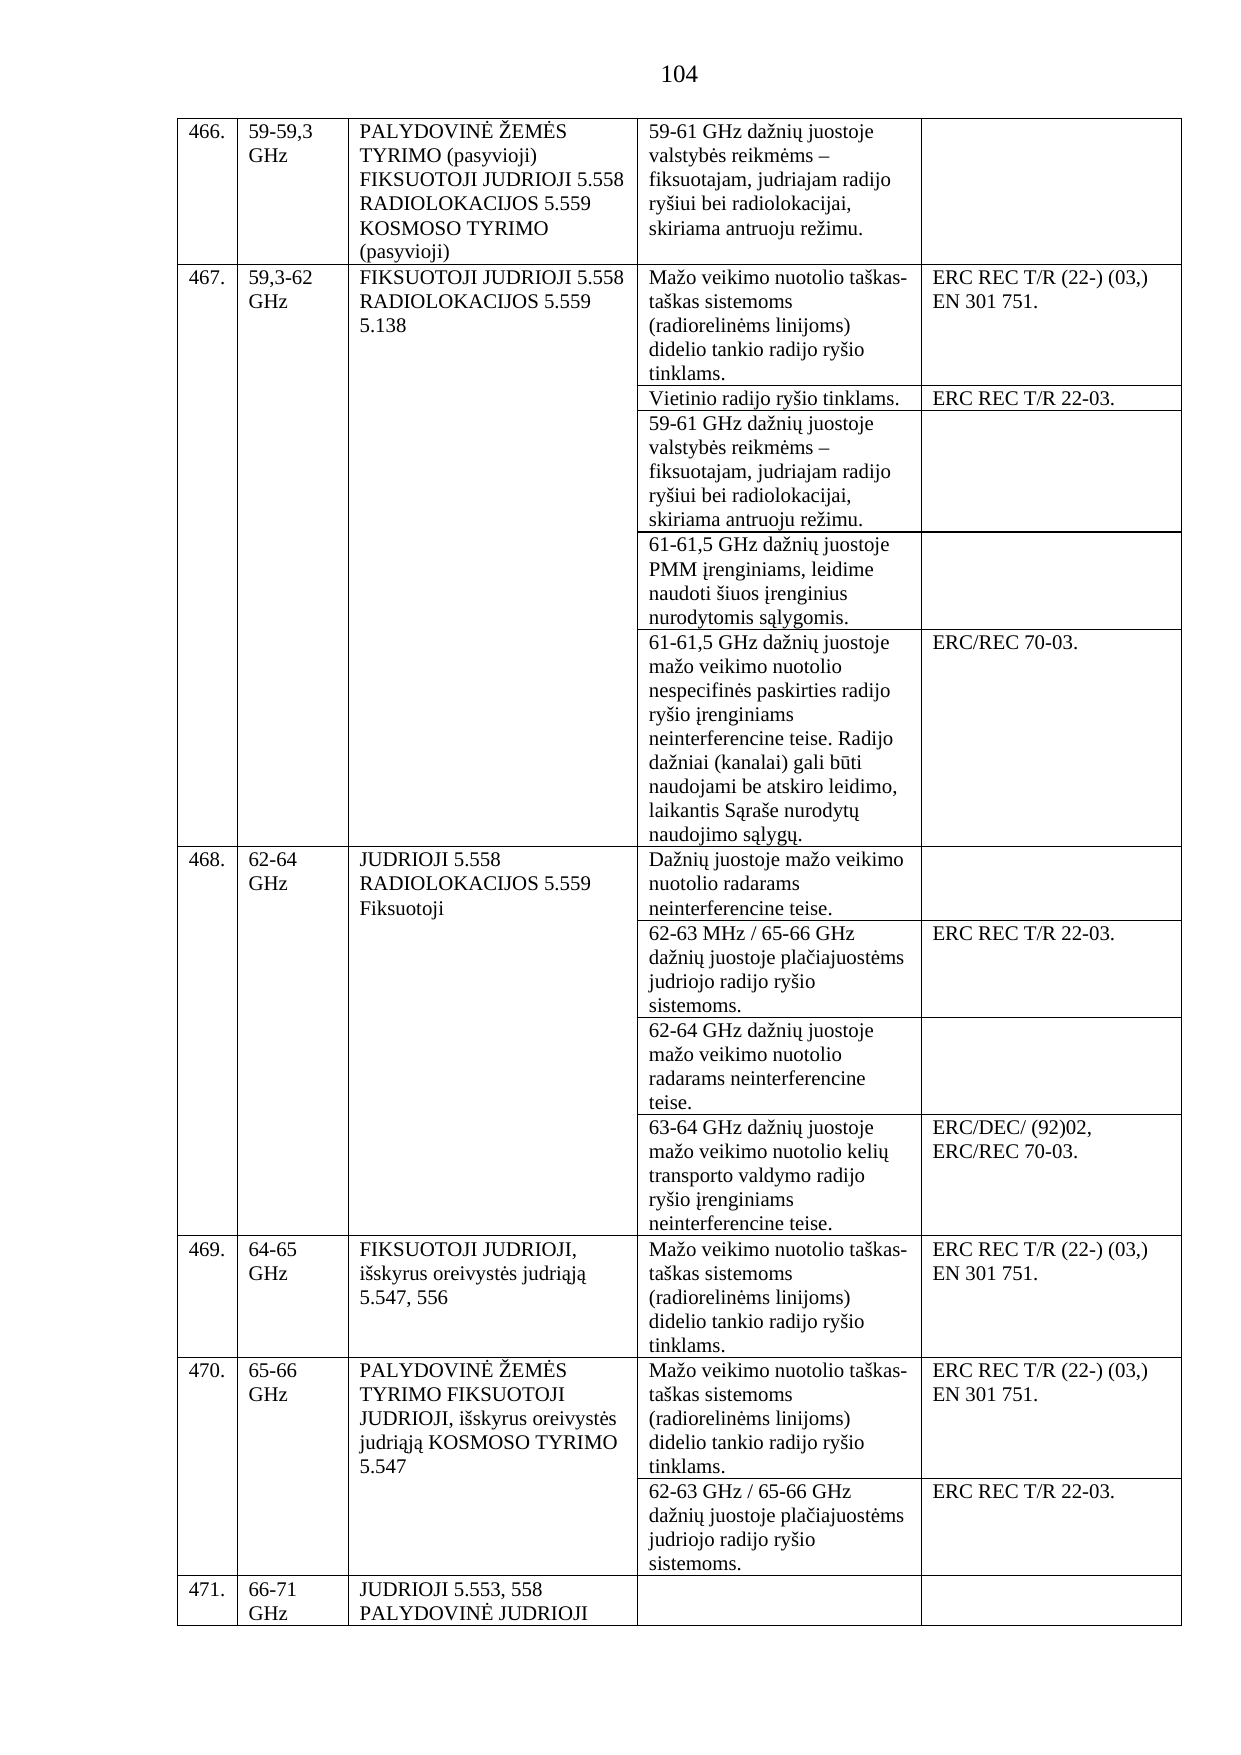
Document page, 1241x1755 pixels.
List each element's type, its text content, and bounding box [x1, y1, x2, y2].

table_cell 62-63 MHz / 65-66 GHz dažnių juostoje plačiajuostėms judriojo radijo ryšio sistemoms. [638, 921, 921, 1017]
table_cell ERC/REC 70-03. [922, 630, 1181, 846]
table_cell 468. [178, 847, 237, 1235]
table_cell 64-65 GHz [238, 1236, 348, 1357]
table_cell ERC REC T/R (22-) (03,) EN 301 751. [922, 1358, 1181, 1478]
table_cell ERC REC T/R 22-03. [922, 921, 1181, 1017]
table_cell 466. [178, 119, 237, 263]
table_cell JUDRIOJI 5.558 RADIOLOKACIJOS 5.559 Fiksuotoji [349, 847, 637, 1235]
table_cell JUDRIOJI 5.553, 558 PALYDOVINĖ JUDRIOJI [349, 1576, 637, 1624]
table_cell [922, 847, 1181, 919]
table_cell Vietinio radijo ryšio tinklams. [638, 386, 921, 410]
table_cell FIKSUOTOJI JUDRIOJI, išskyrus oreivystės judriąją 5.547, 556 [349, 1236, 637, 1357]
table_cell Mažo veikimo nuotolio taškas-taškas sistemoms (radiorelinėms linijoms) didelio tankio radijo ryšio tinklams. [638, 1358, 921, 1478]
table_cell 471. [178, 1576, 237, 1624]
table_cell 61-61,5 GHz dažnių juostoje PMM įrenginiams, leidime naudoti šiuos įrenginius nurodytomis sąlygomis. [638, 533, 921, 629]
table_cell ERC/DEC/ (92)02, ERC/REC 70-03. [922, 1115, 1181, 1235]
table_cell Dažnių juostoje mažo veikimo nuotolio radarams neinterferencine teise. [638, 847, 921, 919]
table_cell ERC REC T/R (22-) (03,) EN 301 751. [922, 265, 1181, 385]
table_cell 59-61 GHz dažnių juostoje valstybės reikmėms – fiksuotajam, judriajam radijo ryšiui bei radiolokacijai, skiriama antruoju režimu. [638, 119, 921, 263]
table_cell Mažo veikimo nuotolio taškas-taškas sistemoms (radiorelinėms linijoms) didelio tankio radijo ryšio tinklams. [638, 1236, 921, 1357]
table_cell ERC REC T/R (22-) (03,) EN 301 751. [922, 1236, 1181, 1357]
table_cell 63-64 GHz dažnių juostoje mažo veikimo nuotolio kelių transporto valdymo radijo ryšio įrenginiams neinterferencine teise. [638, 1115, 921, 1235]
table_cell 66-71 GHz [238, 1576, 348, 1624]
table_cell 62-64 GHz dažnių juostoje mažo veikimo nuotolio radarams neinterferencine teise. [638, 1018, 921, 1114]
table_cell [638, 1576, 921, 1624]
table_cell Mažo veikimo nuotolio taškas-taškas sistemoms (radiorelinėms linijoms) didelio tankio radijo ryšio tinklams. [638, 265, 921, 385]
table_cell [922, 411, 1181, 531]
table_cell PALYDOVINĖ ŽEMĖS TYRIMO FIKSUOTOJI JUDRIOJI, išskyrus oreivystės judriąją KOSMOSO TYRIMO 5.547 [349, 1358, 637, 1575]
table_cell ERC REC T/R 22-03. [922, 1479, 1181, 1575]
table_cell [922, 119, 1181, 263]
table_cell 469. [178, 1236, 237, 1357]
table_cell FIKSUOTOJI JUDRIOJI 5.558 RADIOLOKACIJOS 5.559 5.138 [349, 265, 637, 846]
table_cell 467. [178, 265, 237, 846]
table_cell 470. [178, 1358, 237, 1575]
table_cell 65-66 GHz [238, 1358, 348, 1575]
table_cell [922, 1576, 1181, 1624]
table_cell [922, 533, 1181, 629]
table_cell 59,3-62 GHz [238, 265, 348, 846]
table_cell 62-64 GHz [238, 847, 348, 1235]
table_cell [922, 1018, 1181, 1114]
table_cell 62-63 GHz / 65-66 GHz dažnių juostoje plačiajuostėms judriojo radijo ryšio sistemoms. [638, 1479, 921, 1575]
table_cell ERC REC T/R 22-03. [922, 386, 1181, 410]
table_cell 61-61,5 GHz dažnių juostoje mažo veikimo nuotolio nespecifinės paskirties radijo ryšio įrenginiams neinterferencine teise. Radijo dažniai (kanalai) gali būti naudojami be atskiro leidimo, laikantis Sąraše nurodytų naudojimo sąlygų. [638, 630, 921, 846]
table_cell 59-61 GHz dažnių juostoje valstybės reikmėms – fiksuotajam, judriajam radijo ryšiui bei radiolokacijai, skiriama antruoju režimu. [638, 411, 921, 531]
table_cell PALYDOVINĖ ŽEMĖS TYRIMO (pasyvioji) FIKSUOTOJI JUDRIOJI 5.558 RADIOLOKACIJOS 5.559 KOSMOSO TYRIMO (pasyvioji) [349, 119, 637, 263]
table_cell 59-59,3 GHz [238, 119, 348, 263]
